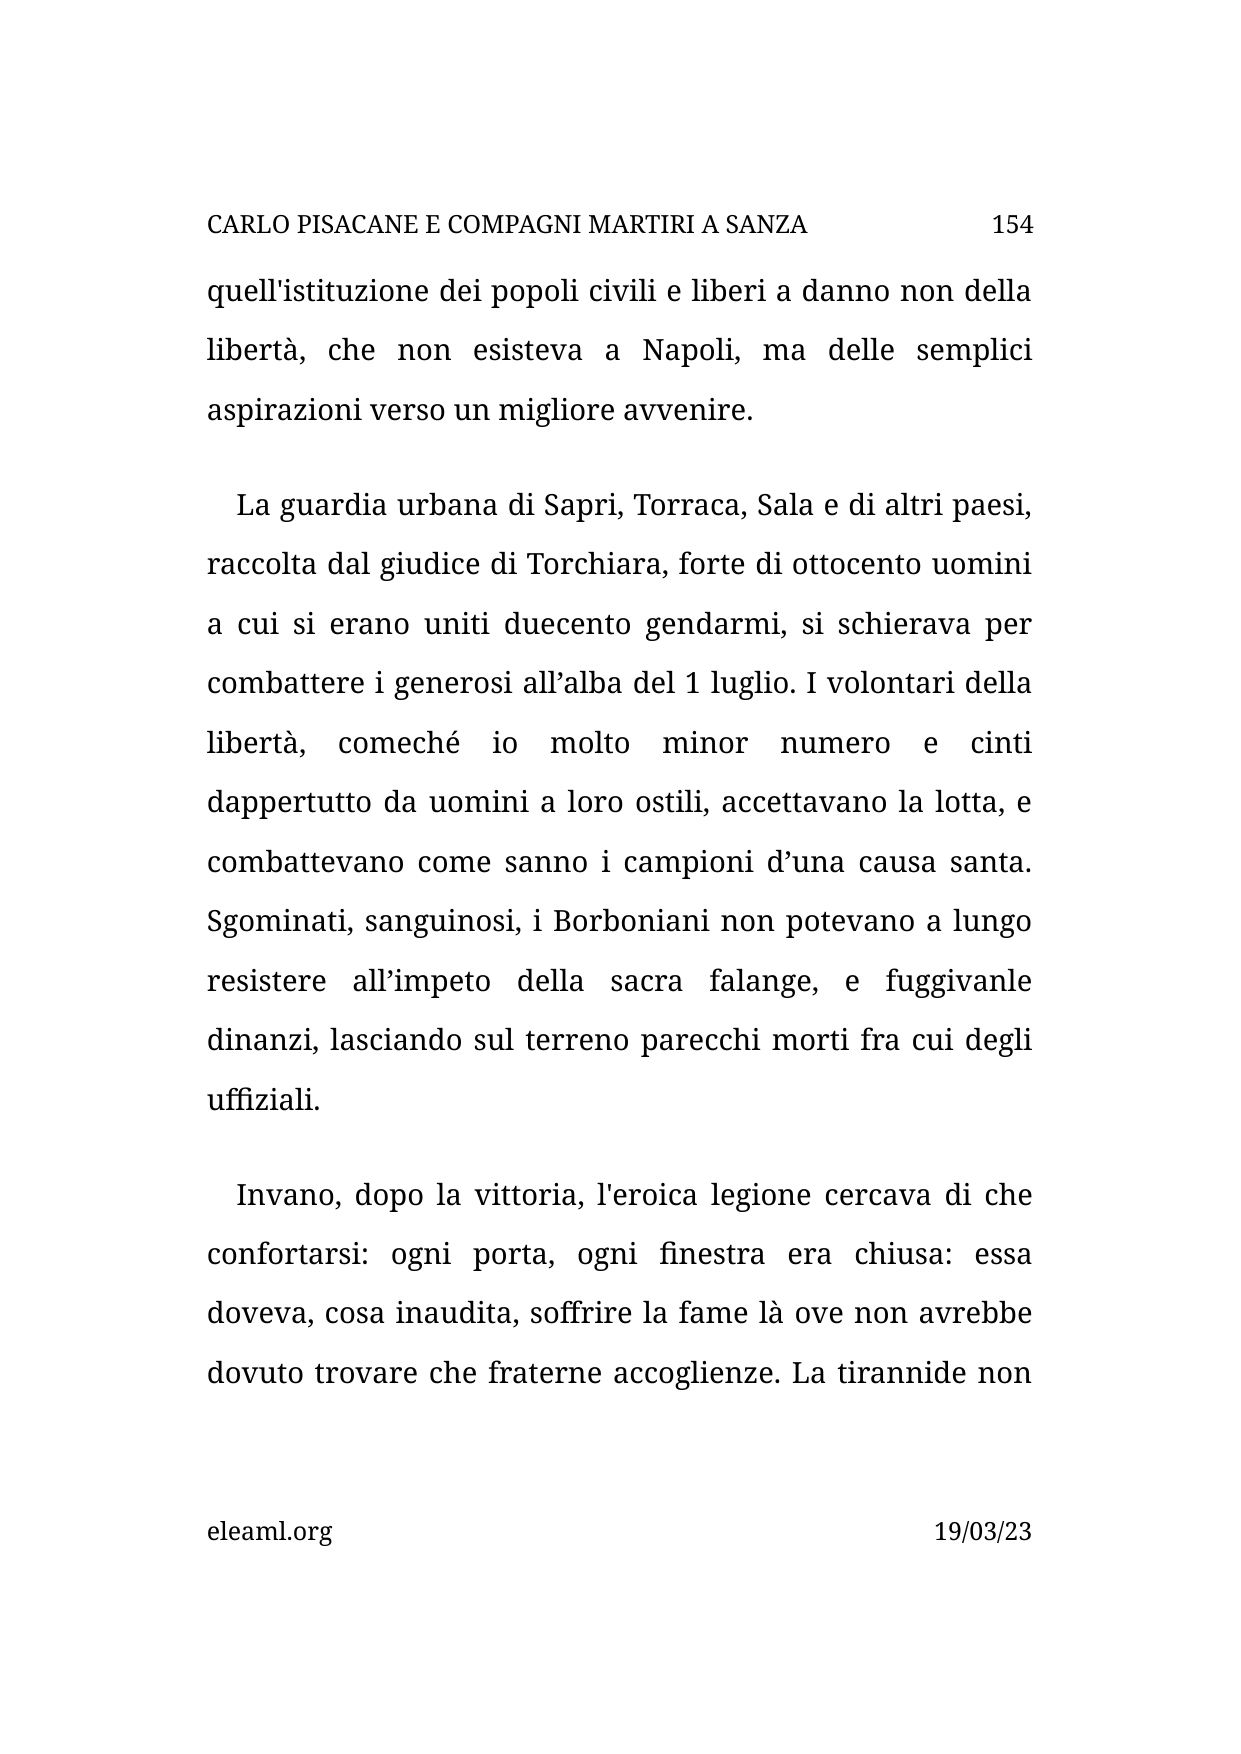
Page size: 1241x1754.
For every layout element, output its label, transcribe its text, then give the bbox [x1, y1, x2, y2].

text La guardia urbana di Sapri, Torraca, Sala e di altri paesi, raccolta dal giudice di Torchiara, forte di ottocento uomini a cui si erano uniti duecento gendarmi, si schierava per combattere i generosi all’alba del 1 luglio. I volontari della libertà, comeché io molto minor numero e cinti dappertutto da uomini a loro ostili, accettavano la lotta, e combattevano come sanno i campioni d’una causa santa. Sgominati, sanguinosi, i Borboniani non potevano a lungo resistere all’impeto della sacra falange, e fuggivanle dinanzi, lasciando sul terreno parecchi morti fra cui degli uffiziali. [207, 484, 1033, 1118]
text Invano, dopo la vittoria, l'eroica legione cercava di che confortarsi: ogni porta, ogni finestra era chiusa: essa doveva, cosa inaudita, soffrire la fame là ove non avrebbe dovuto trovare che fraterne accoglienze. La tirannide non [207, 1174, 1033, 1392]
text quell'istituzione dei popoli civili e liberi a danno non della libertà, che non esisteva a Napoli, ma delle semplici aspirazioni verso un migliore avvenire. [207, 270, 1033, 429]
